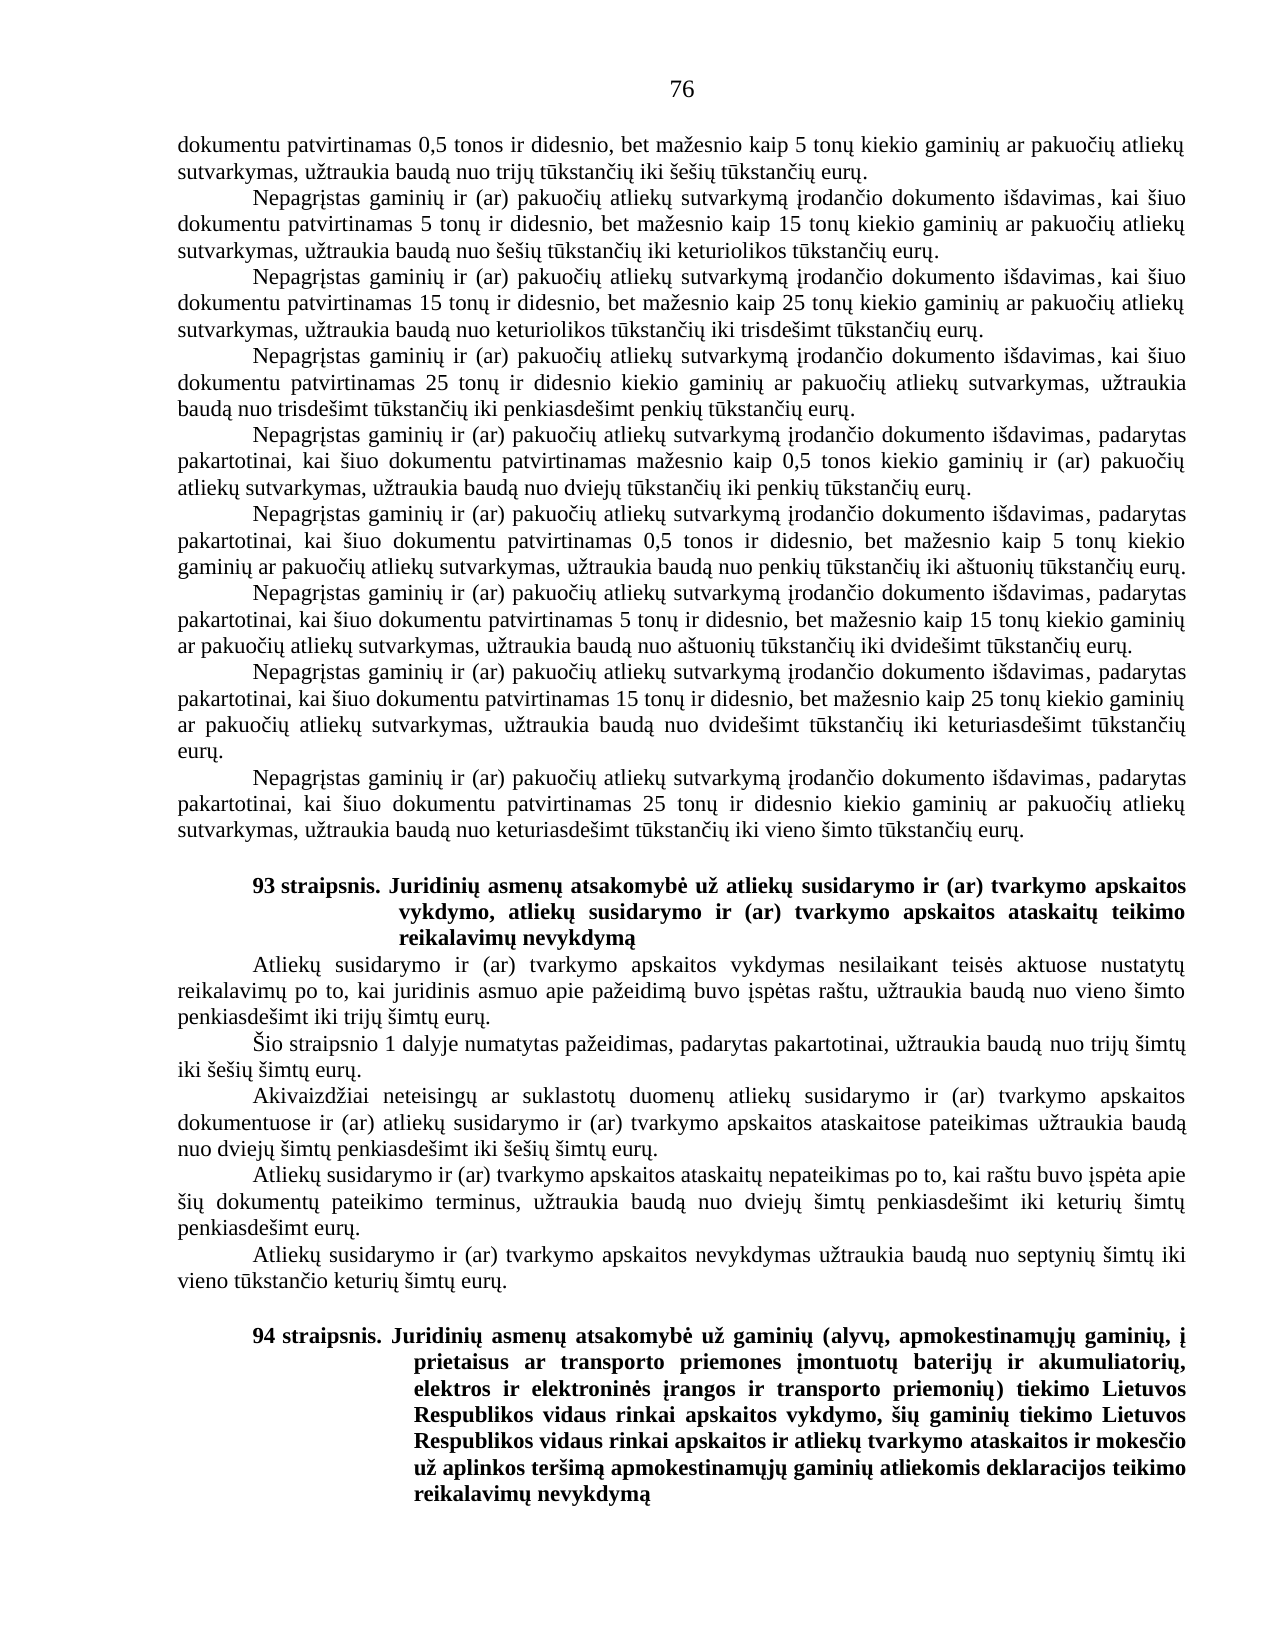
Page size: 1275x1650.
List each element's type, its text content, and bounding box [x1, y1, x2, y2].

text Nepagrįstas gaminių ir (ar) pakuočių atliekų sutvarkymą įrodančio dokumento išdavimas, padarytas pakartotinai, kai šiuo dokumentu patvirtinamas mažesnio kaip 0,5 tonos kiekio gaminių ir (ar) pakuočių atliekų sutvarkymas, užtraukia baudą nuo dviejų tūkstančių iki penkių tūkstančių eurų. [177, 421, 1186, 500]
text dokumentu patvirtinamas 0,5 tonos ir didesnio, bet mažesnio kaip 5 tonų kiekio gaminių ar pakuočių atliekų sutvarkymas, užtraukia baudą nuo trijų tūkstančių iki šešių tūkstančių eurų. [177, 131, 1186, 184]
text Akivaizdžiai neteisingų ar suklastotų duomenų atliekų susidarymo ir (ar) tvarkymo apskaitos dokumentuose ir (ar) atliekų susidarymo ir (ar) tvarkymo apskaitos ataskaitose pateikimas užtraukia baudą nuo dviejų šimtų penkiasdešimt iki šešių šimtų eurų. [177, 1082, 1186, 1162]
text Nepagrįstas gaminių ir (ar) pakuočių atliekų sutvarkymą įrodančio dokumento išdavimas, padarytas pakartotinai, kai šiuo dokumentu patvirtinamas 5 tonų ir didesnio, bet mažesnio kaip 15 tonų kiekio gaminių ar pakuočių atliekų sutvarkymas, užtraukia baudą nuo aštuonių tūkstančių iki dvidešimt tūkstančių eurų. [177, 579, 1186, 658]
text Nepagrįstas gaminių ir (ar) pakuočių atliekų sutvarkymą įrodančio dokumento išdavimas, padarytas pakartotinai, kai šiuo dokumentu patvirtinamas 15 tonų ir didesnio, bet mažesnio kaip 25 tonų kiekio gaminių ar pakuočių atliekų sutvarkymas, užtraukia baudą nuo dvidešimt tūkstančių iki keturiasdešimt tūkstančių eurų. [177, 658, 1186, 764]
text Šio straipsnio 1 dalyje numatytas pažeidimas, padarytas pakartotinai, užtraukia baudą nuo trijų šimtų iki šešių šimtų eurų. [177, 1030, 1186, 1082]
text Nepagrįstas gaminių ir (ar) pakuočių atliekų sutvarkymą įrodančio dokumento išdavimas, kai šiuo dokumentu patvirtinamas 25 tonų ir didesnio kiekio gaminių ar pakuočių atliekų sutvarkymas, užtraukia baudą nuo trisdešimt tūkstančių iki penkiasdešimt penkių tūkstančių eurų. [177, 342, 1186, 421]
text Atliekų susidarymo ir (ar) tvarkymo apskaitos nevykdymas užtraukia baudą nuo septynių šimtų iki vieno tūkstančio keturių šimtų eurų. [177, 1241, 1186, 1293]
text Atliekų susidarymo ir (ar) tvarkymo apskaitos ataskaitų nepateikimas po to, kai raštu buvo įspėta apie šių dokumentų pateikimo terminus, užtraukia baudą nuo dviejų šimtų penkiasdešimt iki keturių šimtų penkiasdešimt eurų. [177, 1162, 1186, 1241]
text Nepagrįstas gaminių ir (ar) pakuočių atliekų sutvarkymą įrodančio dokumento išdavimas, kai šiuo dokumentu patvirtinamas 15 tonų ir didesnio, bet mažesnio kaip 25 tonų kiekio gaminių ar pakuočių atliekų sutvarkymas, užtraukia baudą nuo keturiolikos tūkstančių iki trisdešimt tūkstančių eurų. [177, 263, 1186, 342]
text Nepagrįstas gaminių ir (ar) pakuočių atliekų sutvarkymą įrodančio dokumento išdavimas, kai šiuo dokumentu patvirtinamas 5 tonų ir didesnio, bet mažesnio kaip 15 tonų kiekio gaminių ar pakuočių atliekų sutvarkymas, užtraukia baudą nuo šešių tūkstančių iki keturiolikos tūkstančių eurų. [177, 184, 1186, 263]
text 93 straipsnis. Juridinių asmenų atsakomybė už atliekų susidarymo ir (ar) tvarkymo apskaitos vykdymo, atliekų susidarymo ir (ar) tvarkymo apskaitos ataskaitų teikimo reikalavimų nevykdymą [252, 872, 1186, 951]
text Nepagrįstas gaminių ir (ar) pakuočių atliekų sutvarkymą įrodančio dokumento išdavimas, padarytas pakartotinai, kai šiuo dokumentu patvirtinamas 0,5 tonos ir didesnio, bet mažesnio kaip 5 tonų kiekio gaminių ar pakuočių atliekų sutvarkymas, užtraukia baudą nuo penkių tūkstančių iki aštuonių tūkstančių eurų. [177, 500, 1186, 579]
text Nepagrįstas gaminių ir (ar) pakuočių atliekų sutvarkymą įrodančio dokumento išdavimas, padarytas pakartotinai, kai šiuo dokumentu patvirtinamas 25 tonų ir didesnio kiekio gaminių ar pakuočių atliekų sutvarkymas, užtraukia baudą nuo keturiasdešimt tūkstančių iki vieno šimto tūkstančių eurų. [177, 764, 1186, 843]
text 94 straipsnis. Juridinių asmenų atsakomybė už gaminių (alyvų, apmokestinamųjų gaminių, į prietaisus ar transporto priemones įmontuotų baterijų ir akumuliatorių, elektros ir elektroninės įrangos ir transporto priemonių) tiekimo Lietuvos Respublikos vidaus rinkai apskaitos vykdymo, šių gaminių tiekimo Lietuvos Respublikos vidaus rinkai apskaitos ir atliekų tvarkymo ataskaitos ir mokesčio už aplinkos teršimą apmokestinamųjų gaminių atliekomis deklaracijos teikimo reikalavimų nevykdymą [252, 1322, 1186, 1507]
text Atliekų susidarymo ir (ar) tvarkymo apskaitos vykdymas nesilaikant teisės aktuose nustatytų reikalavimų po to, kai juridinis asmuo apie pažeidimą buvo įspėtas raštu, užtraukia baudą nuo vieno šimto penkiasdešimt iki trijų šimtų eurų. [177, 951, 1186, 1030]
